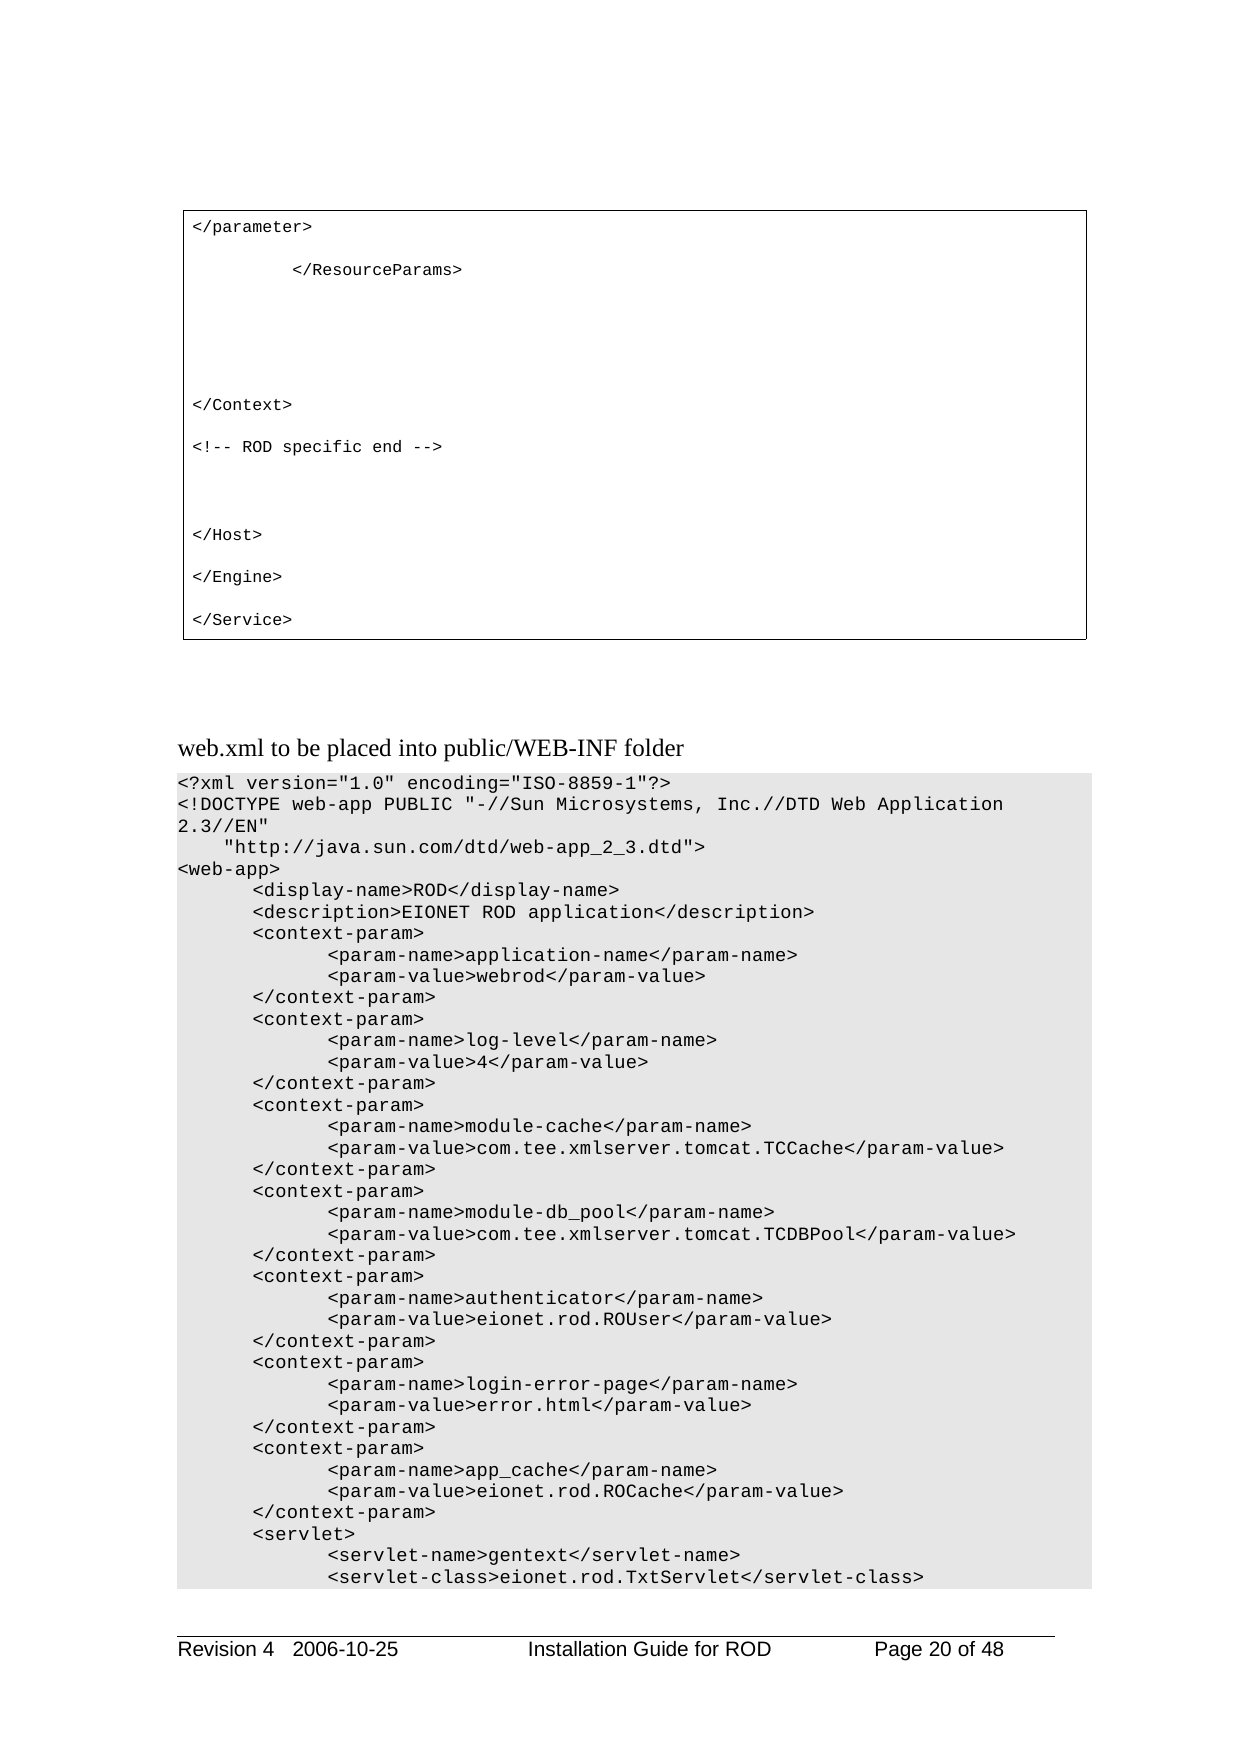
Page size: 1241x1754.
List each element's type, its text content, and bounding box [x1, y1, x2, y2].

list <param-value>com.tee.xmlserver.tomcat.TCCache</param-value> [177, 1138, 1092, 1159]
list <context-param> [177, 1181, 1092, 1202]
list <param-value>com.tee.xmlserver.tomcat.TCDBPool</param-value> [177, 1224, 1092, 1245]
text web.xml to be placed into public/WEB-INF folder [177, 732, 1092, 761]
list <servlet-name>gentext</servlet-name> [177, 1546, 1092, 1567]
list </context-param> [177, 1159, 1092, 1181]
list <param-value>eionet.rod.ROCache</param-value> [177, 1481, 1092, 1503]
list <context-param> [177, 1095, 1092, 1117]
list </context-param> [177, 988, 1092, 1009]
text </ResourceParams> [184, 252, 1086, 280]
list <web-app> [177, 859, 1092, 881]
list <context-param> [177, 923, 1092, 945]
list <param-value>webrod</param-value> [177, 966, 1092, 988]
list </context-param> [177, 1074, 1092, 1095]
text </Engine> [184, 560, 1086, 588]
list <display-name>ROD</display-name> [177, 881, 1092, 902]
list <param-name>log-level</param-name> [177, 1031, 1092, 1052]
list <context-param> [177, 1438, 1092, 1460]
list <param-value>4</param-value> [177, 1052, 1092, 1074]
list <param-name>module-cache</param-name> [177, 1117, 1092, 1138]
list </context-param> [177, 1417, 1092, 1438]
list <param-name>authenticator</param-name> [177, 1288, 1092, 1310]
list <param-name>application-name</param-name> [177, 945, 1092, 966]
text <!-- ROD specific end --> [184, 430, 1086, 457]
list "http://java.sun.com/dtd/web-app_2_3.dtd"> [177, 838, 1092, 859]
text </parameter> [184, 211, 1086, 238]
list </context-param> [177, 1331, 1092, 1353]
list <description>EIONET ROD application</description> [177, 902, 1092, 923]
list <context-param> [177, 1267, 1092, 1288]
list <?xml version="1.0" encoding="ISO-8859-1"?> [177, 773, 1092, 795]
text </Service> [184, 602, 1086, 639]
text </Host> [184, 518, 1086, 546]
list <servlet> [177, 1524, 1092, 1546]
list </context-param> [177, 1503, 1092, 1524]
list <param-name>module-db_pool</param-name> [177, 1202, 1092, 1224]
list <context-param> [177, 1009, 1092, 1031]
list <!DOCTYPE web-app PUBLIC "-//Sun Microsystems, Inc.//DTD Web Application 2.3//EN" [177, 795, 1092, 838]
list <param-value>eionet.rod.ROUser</param-value> [177, 1310, 1092, 1331]
list <param-name>app_cache</param-name> [177, 1460, 1092, 1481]
list <param-value>error.html</param-value> [177, 1396, 1092, 1417]
list <context-param> [177, 1353, 1092, 1374]
list </context-param> [177, 1245, 1092, 1267]
list <servlet-class>eionet.rod.TxtServlet</servlet-class> [177, 1567, 1092, 1589]
list <param-name>login-error-page</param-name> [177, 1374, 1092, 1396]
text </Context> [184, 388, 1086, 415]
